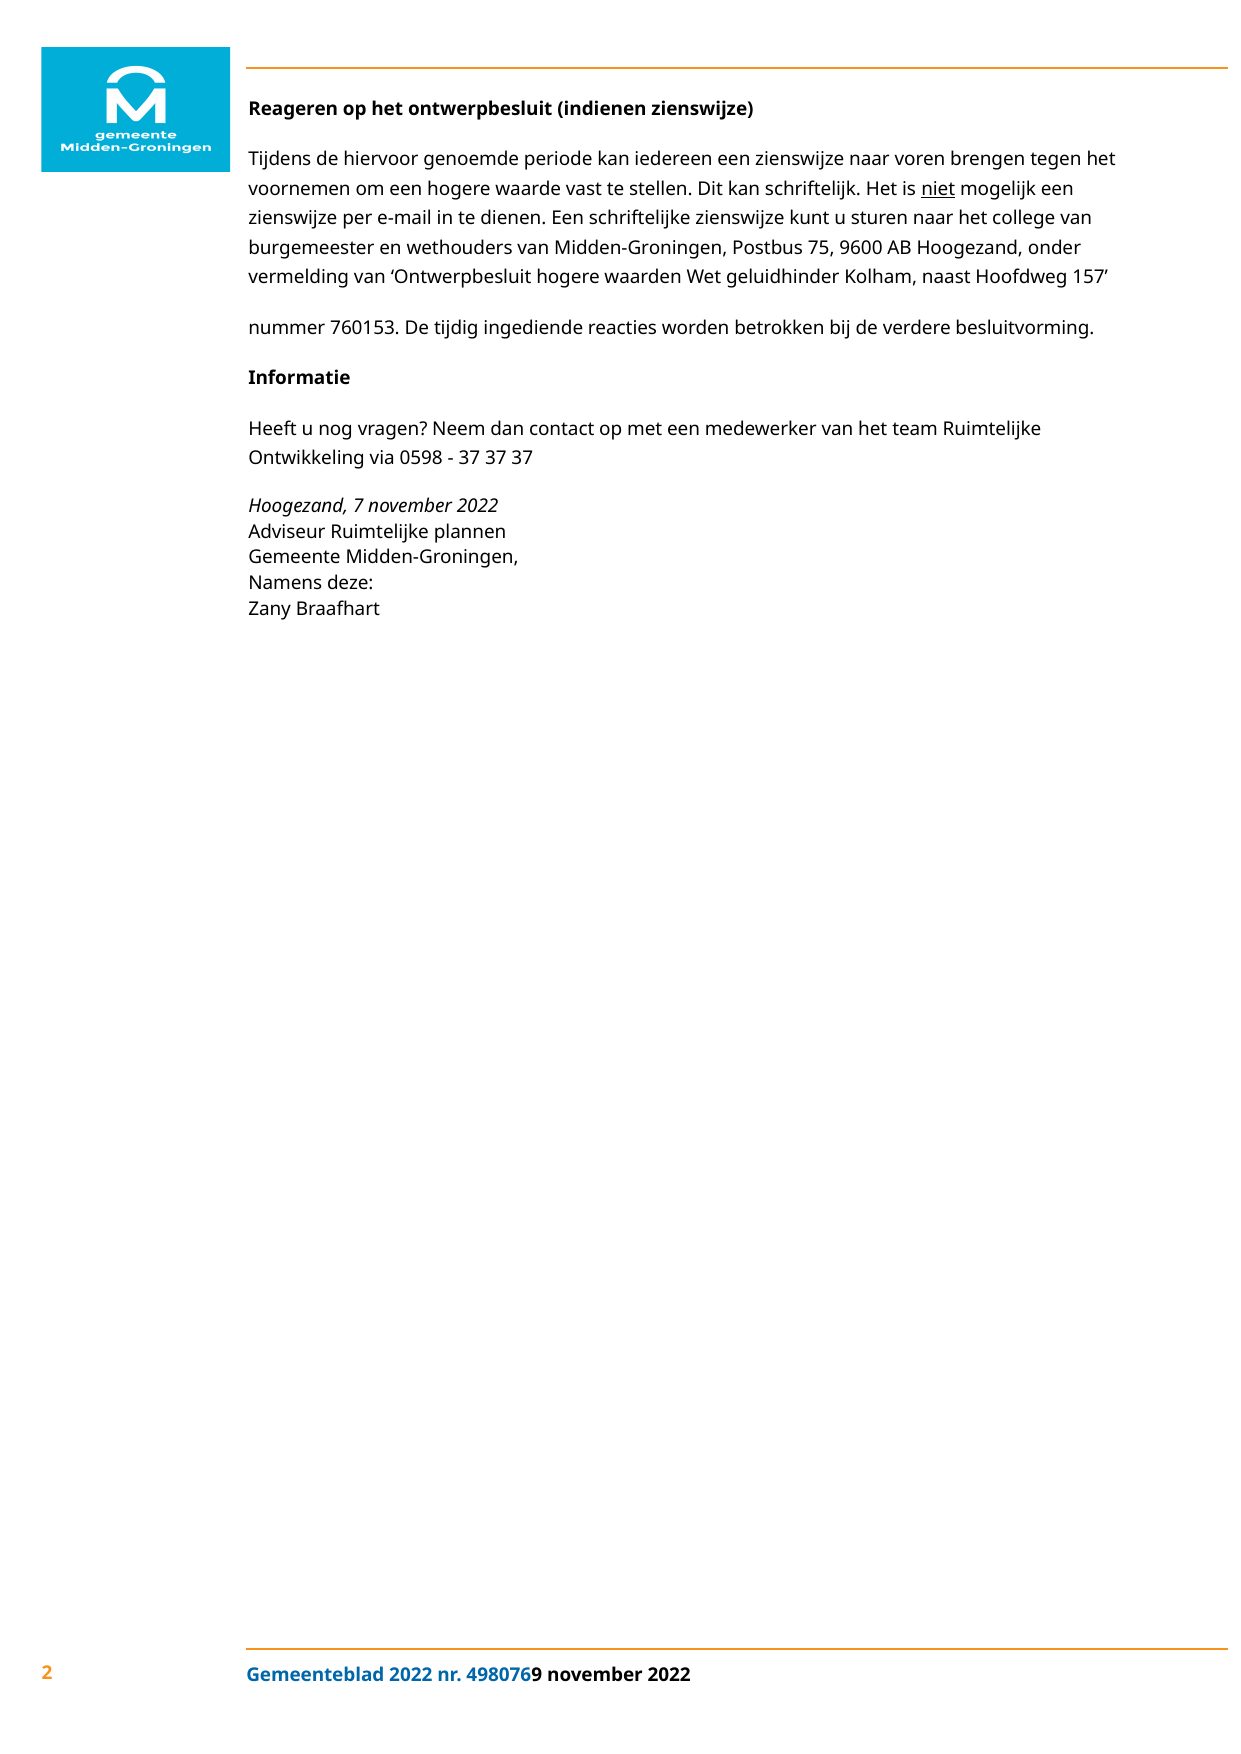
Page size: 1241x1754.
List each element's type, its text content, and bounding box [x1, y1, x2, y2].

text Informatie [248, 364, 1152, 390]
text Hoogezand, 7 november 2022 [248, 492, 1152, 518]
text Zany Braafhart [248, 595, 1152, 621]
text nummer 760153. De tijdig ingediende reacties worden betrokken bij de verdere besluitvorming. [248, 314, 1152, 340]
picture [184, 146, 190, 153]
text Namens deze: [248, 569, 1152, 595]
text Heeft u nog vragen? Neem dan contact op met een medewerker van het team Ruimtelijke Ontwikkeling via 0598 - 37 37 37 [248, 415, 1152, 470]
text Reageren op het ontwerpbesluit (indienen zienswijze) [248, 95, 1152, 121]
text Tijdens de hiervoor genoemde periode kan iedereen een zienswijze naar voren brengen tegen het voornemen om een hogere waarde vast te stellen. Dit kan schriftelijk. Het is niet mogelijk een zienswijze per e-mail in te dienen. Een schriftelijke zienswijze kunt u sturen naar het college van burgemeester en wethouders van Midden-Groningen, Postbus 75, 9600 AB Hoogezand, onder vermelding van ‘Ontwerpbesluit hogere waarden Wet geluidhinder Kolham, naast Hoofdweg 157’ [248, 145, 1152, 289]
picture [107, 89, 165, 122]
text Adviseur Ruimtelijke plannen [248, 518, 1152, 544]
text Gemeente Midden-Groningen, [248, 544, 1152, 569]
picture [108, 66, 164, 82]
